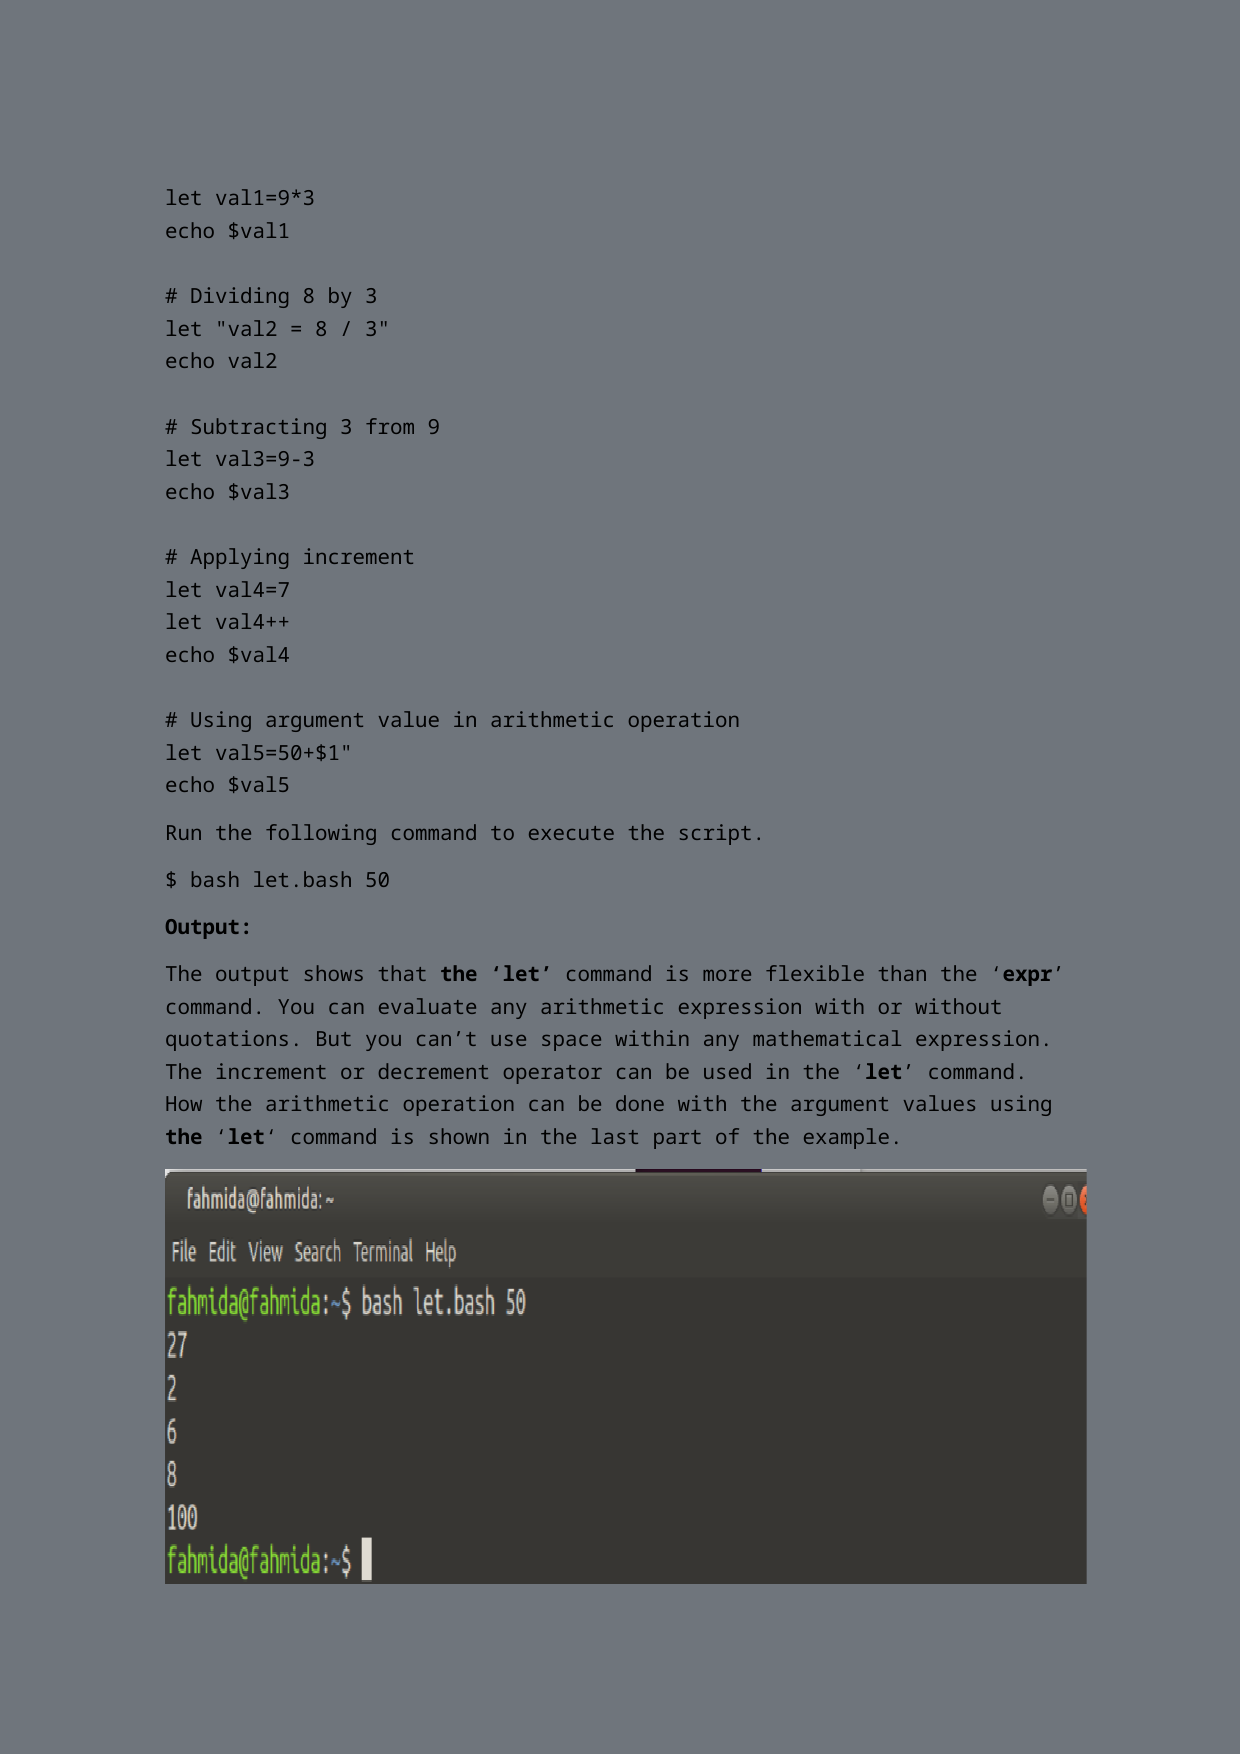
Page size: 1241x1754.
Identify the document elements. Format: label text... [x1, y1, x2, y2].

text $ bash let.bash 50 [165, 865, 1075, 893]
text The output shows that the ‘let’ command is more flexible than the ‘expr’ command. You can evaluate any arithmetic expression with or without quotations. But you can’t use space within any mathematical expression. The increment or decrement operator can be used in the ‘let’ command. How the arithmetic operation can be done with the argument values using the ‘let‘ command is shown in the last part of the example. [165, 959, 1075, 1151]
text let val1=9*3 echo $val1 # Dividing 8 by 3 let "val2 = 8 / 3" echo val2 # Subtracting 3 from 9 let val3=9-3 echo $val3 # Applying increment let val4=7 let val4++ echo $val4 # Using argument value in arithmetic operation let val5=50+$1" echo $val5 [165, 183, 1075, 799]
text Output: [165, 912, 1075, 940]
picture [165, 1169, 1087, 1584]
text Run the following command to execute the script. [165, 818, 1075, 846]
